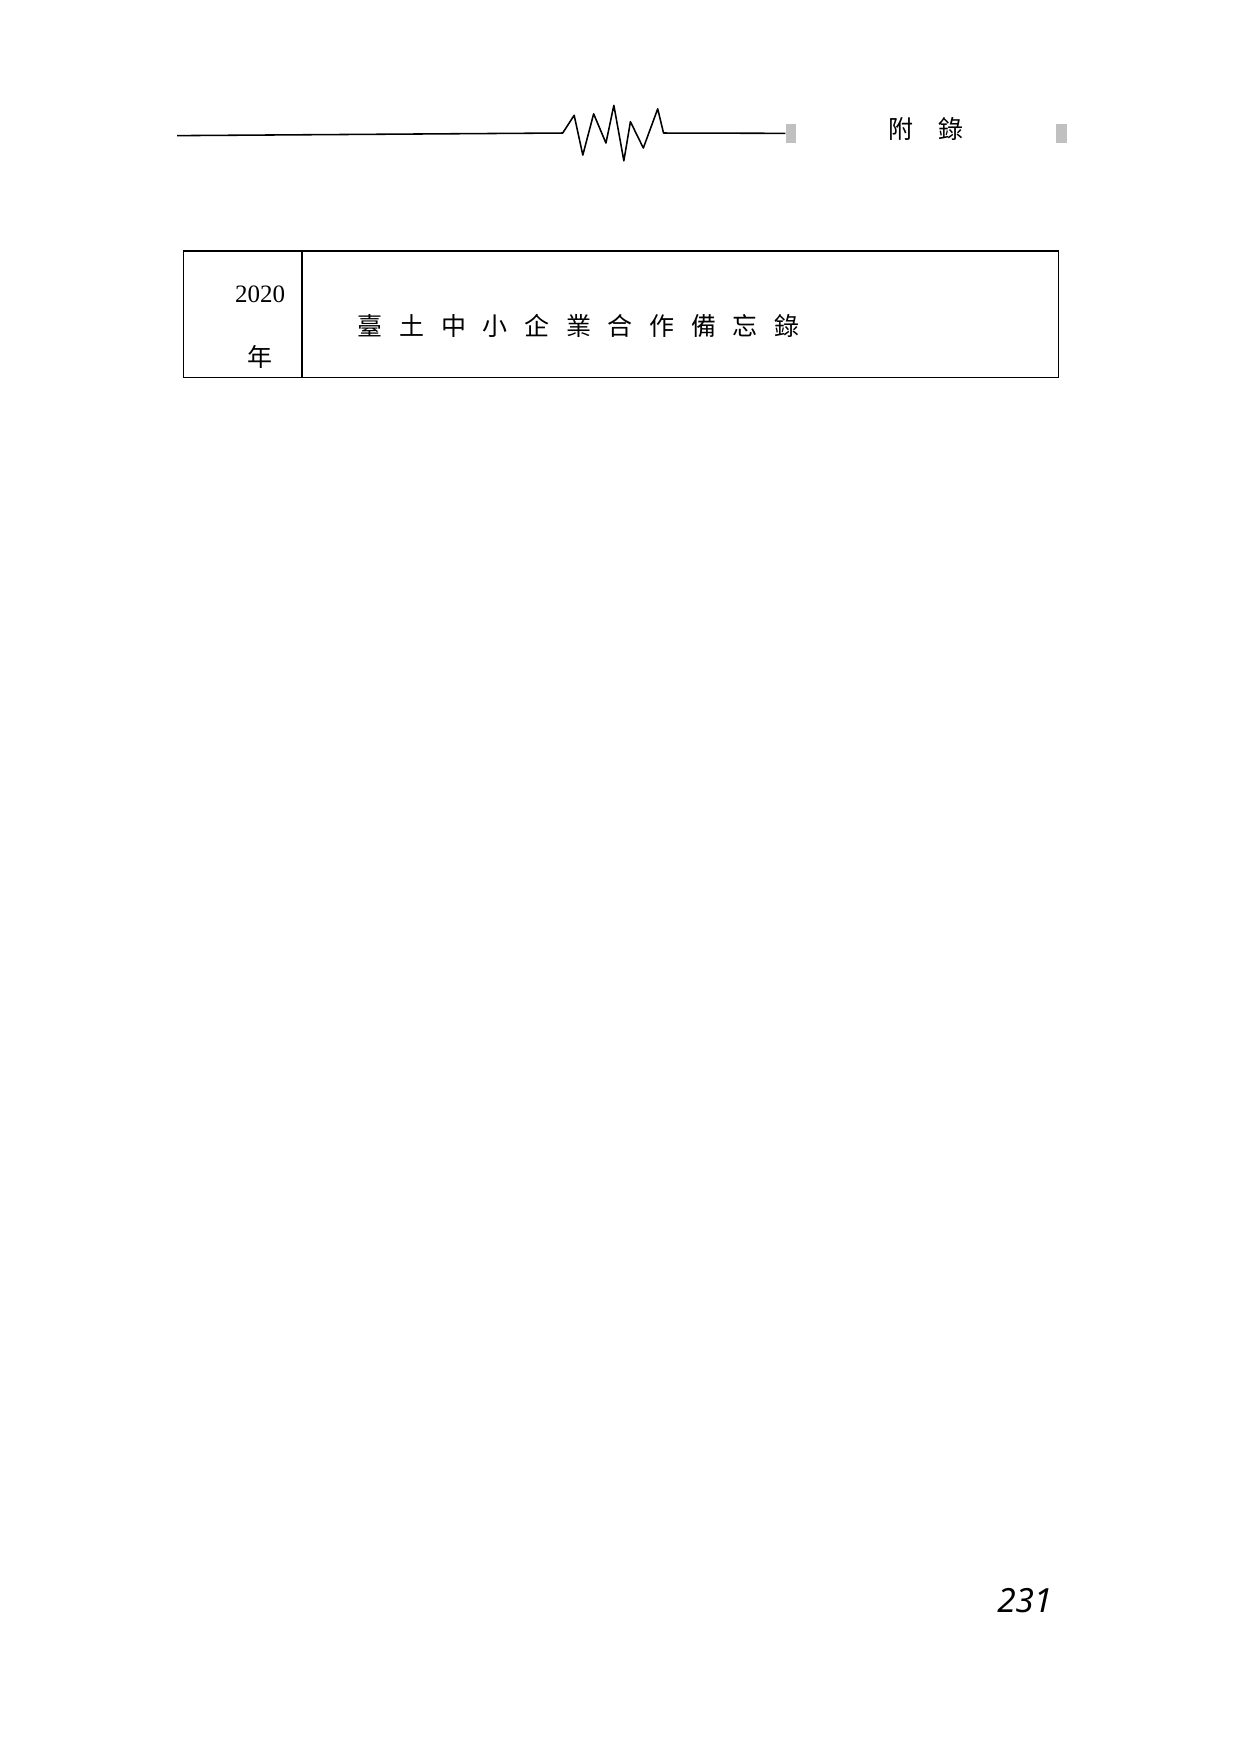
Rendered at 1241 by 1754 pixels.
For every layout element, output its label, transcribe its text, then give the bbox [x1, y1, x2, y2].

table_cell 臺土中小企業合作備忘錄 [303, 252, 1058, 377]
table_cell 2020年 [184, 252, 301, 377]
